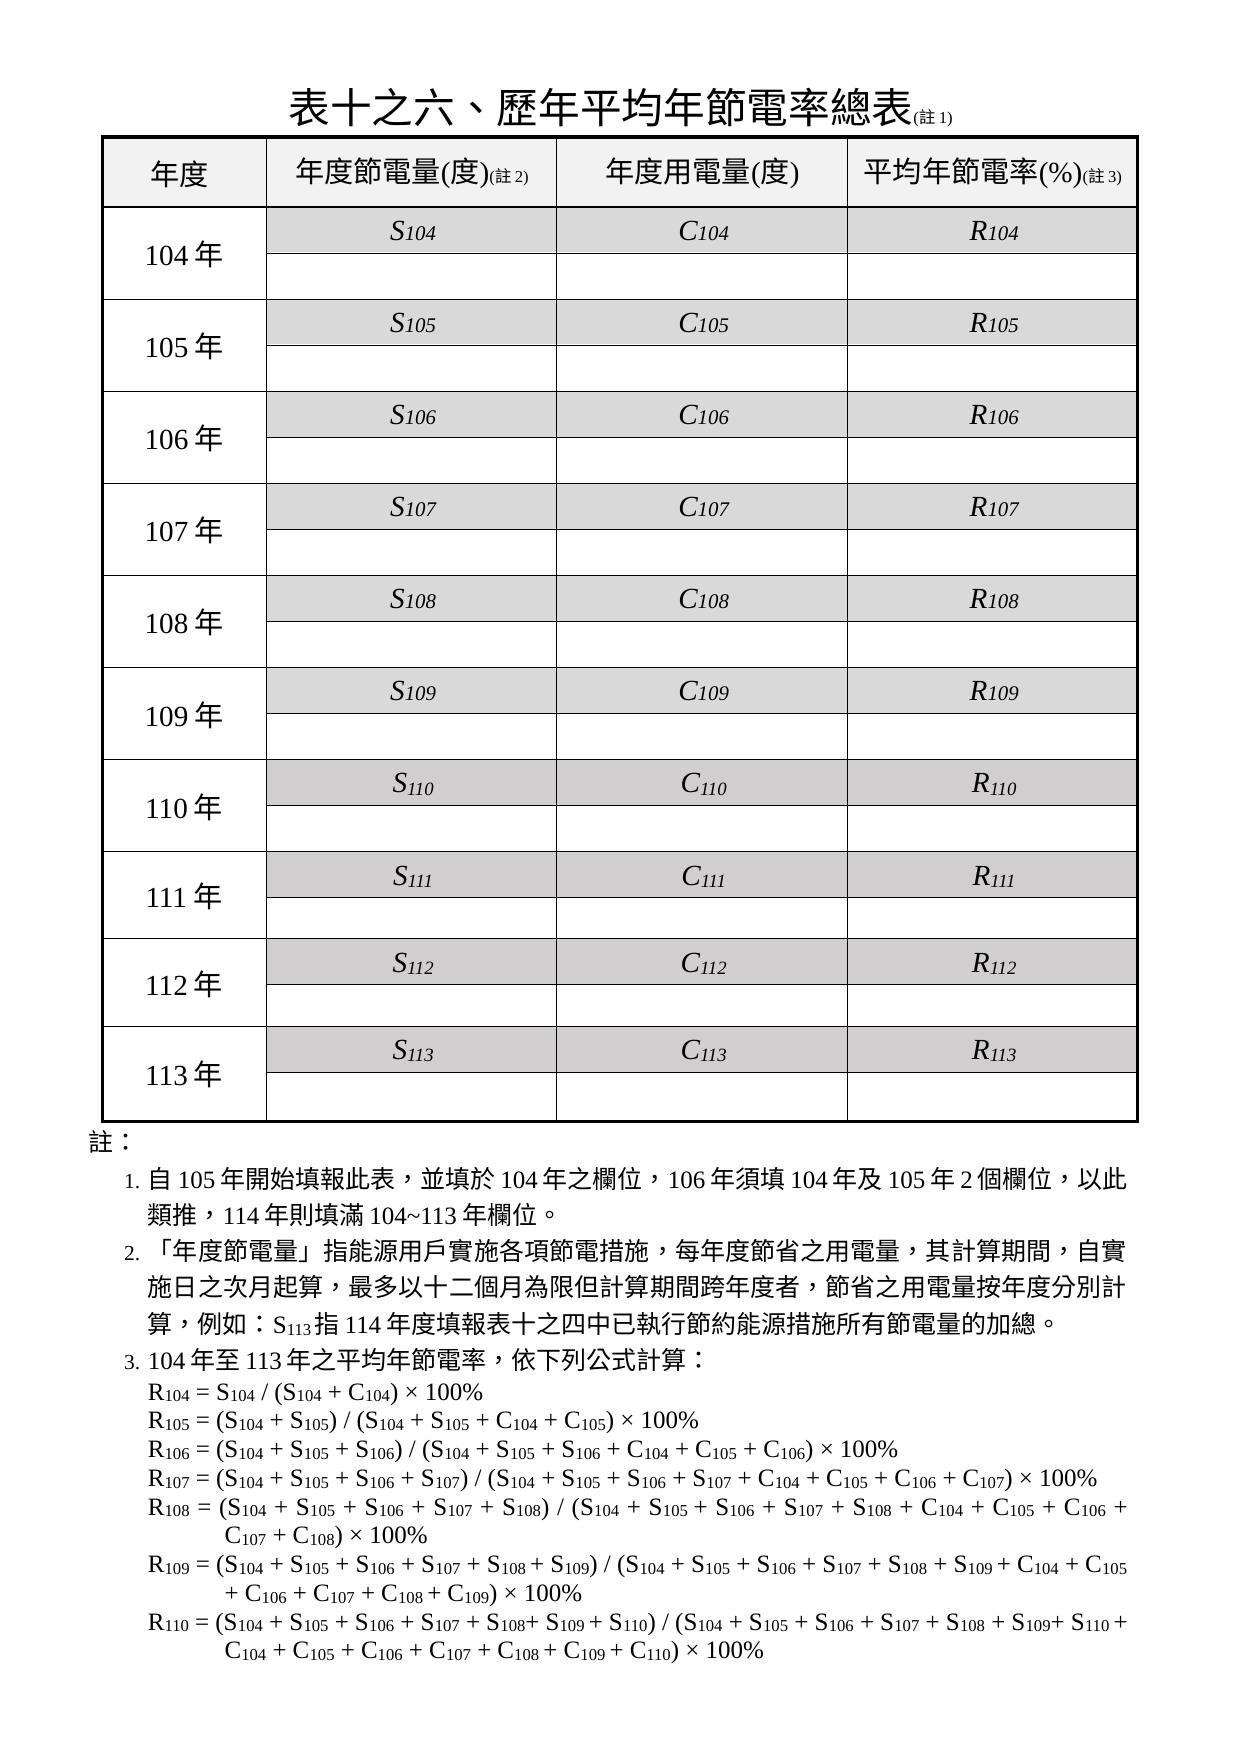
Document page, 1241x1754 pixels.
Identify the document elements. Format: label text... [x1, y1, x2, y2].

list 自105年開始填報此表，並填於104年之欄位，106年須填104年及105年2個欄位，以此類推，114年則填滿104~113年欄位。 [124, 1159, 1128, 1232]
table_cell [848, 530, 1136, 575]
table_cell C110 [557, 760, 847, 805]
table_cell R104 [848, 208, 1136, 252]
text R108 = (S104 + S105 + S106 + S107 + S108) / (S104 + S105 + S106 + S107 + S108 + C104 + C105 + C106 + C107 + C108) × 100% [148, 1492, 1128, 1549]
table_cell [557, 254, 847, 298]
table_cell [848, 985, 1136, 1026]
table_cell S106 [267, 392, 556, 437]
text R106 = (S104 + S105 + S106) / (S104 + S105 + S106 + C104 + C105 + C106) × 100% [148, 1434, 1128, 1463]
table_cell [557, 898, 847, 938]
table_cell S105 [267, 300, 556, 344]
table_cell [848, 438, 1136, 483]
table_cell [557, 806, 847, 851]
table_cell C112 [557, 939, 847, 984]
table_cell 105年 [104, 300, 266, 391]
table_cell S112 [267, 939, 556, 984]
table_cell C106 [557, 392, 847, 437]
table_cell R107 [848, 484, 1136, 529]
table_cell S109 [267, 668, 556, 713]
table_cell C111 [557, 852, 847, 897]
table_cell R109 [848, 668, 1136, 713]
table_cell R112 [848, 939, 1136, 984]
table_cell 113年 [104, 1027, 266, 1120]
table_cell S113 [267, 1027, 556, 1072]
table_cell [848, 254, 1136, 298]
table_cell R113 [848, 1027, 1136, 1072]
text 註： [88, 1123, 1181, 1159]
text R110 = (S104 + S105 + S106 + S107 + S108+ S109 + S110) / (S104 + S105 + S106 + S107 + S108 + S109+ S110 + C104 + C105 + C106 + C107 + C108 + C109 + C110) × 100% [148, 1607, 1128, 1664]
table_cell C107 [557, 484, 847, 529]
text R104 = S104 / (S104 + C104) × 100% [148, 1377, 1128, 1405]
table_cell [557, 438, 847, 483]
text R107 = (S104 + S105 + S106 + S107) / (S104 + S105 + S106 + S107 + C104 + C105 + C106 + C107) × 100% [148, 1463, 1128, 1492]
table_cell 106年 [104, 392, 266, 483]
table_header 年度節電量(度)(註2) [267, 139, 556, 206]
table_header 平均年節電率(%)(註3) [848, 139, 1136, 206]
table_cell [267, 985, 556, 1026]
table_cell [557, 622, 847, 667]
table_cell C104 [557, 208, 847, 252]
table_cell 109年 [104, 668, 266, 759]
table_cell S108 [267, 576, 556, 621]
table_cell [557, 1073, 847, 1120]
table_cell [848, 898, 1136, 938]
table_cell 108年 [104, 576, 266, 667]
list 「年度節電量」指能源用戶實施各項節電措施，每年度節省之用電量，其計算期間，自實施日之次月起算，最多以十二個月為限但計算期間跨年度者，節省之用電量按年度分別計算，例如：S113指114年度填報表十之四中已執行節約能源措施所有節電量的加總。 [124, 1232, 1128, 1340]
table_cell [267, 346, 556, 391]
table_cell R111 [848, 852, 1136, 897]
table_cell [267, 254, 556, 298]
list 104年至113年之平均年節電率，依下列公式計算： [124, 1340, 1128, 1377]
table_cell [267, 806, 556, 851]
table_cell C105 [557, 300, 847, 344]
table_cell [848, 346, 1136, 391]
table_cell [557, 346, 847, 391]
table_cell S104 [267, 208, 556, 252]
table_cell [848, 714, 1136, 759]
table_cell C109 [557, 668, 847, 713]
table_cell S107 [267, 484, 556, 529]
table_cell S110 [267, 760, 556, 805]
text R109 = (S104 + S105 + S106 + S107 + S108 + S109) / (S104 + S105 + S106 + S107 + S108 + S109 + C104 + C105 + C106 + C107 + C108 + C109) × 100% [148, 1549, 1128, 1607]
table_cell [267, 898, 556, 938]
table_cell R106 [848, 392, 1136, 437]
table_cell 104年 [104, 208, 266, 298]
text R105 = (S104 + S105) / (S104 + S105 + C104 + C105) × 100% [148, 1405, 1128, 1434]
table_cell 112年 [104, 939, 266, 1026]
table_header 年度 [104, 139, 266, 206]
table_cell [848, 1073, 1136, 1120]
table_cell [267, 530, 556, 575]
table_cell [267, 714, 556, 759]
table_cell [848, 806, 1136, 851]
table_cell R110 [848, 760, 1136, 805]
table_cell C113 [557, 1027, 847, 1072]
table_cell C108 [557, 576, 847, 621]
table_cell 111年 [104, 852, 266, 938]
table_cell [557, 985, 847, 1026]
table_cell R105 [848, 300, 1136, 344]
table_cell [848, 622, 1136, 667]
table_cell [267, 1073, 556, 1120]
table_cell [267, 622, 556, 667]
table_cell [557, 714, 847, 759]
table_cell 107年 [104, 484, 266, 575]
table_cell 110年 [104, 760, 266, 851]
table_cell [267, 438, 556, 483]
table_cell S111 [267, 852, 556, 897]
text 表十之六、歷年平均年節電率總表(註1) [59, 75, 1181, 135]
table_cell R108 [848, 576, 1136, 621]
table_header 年度用電量(度) [557, 139, 847, 206]
table_cell [557, 530, 847, 575]
